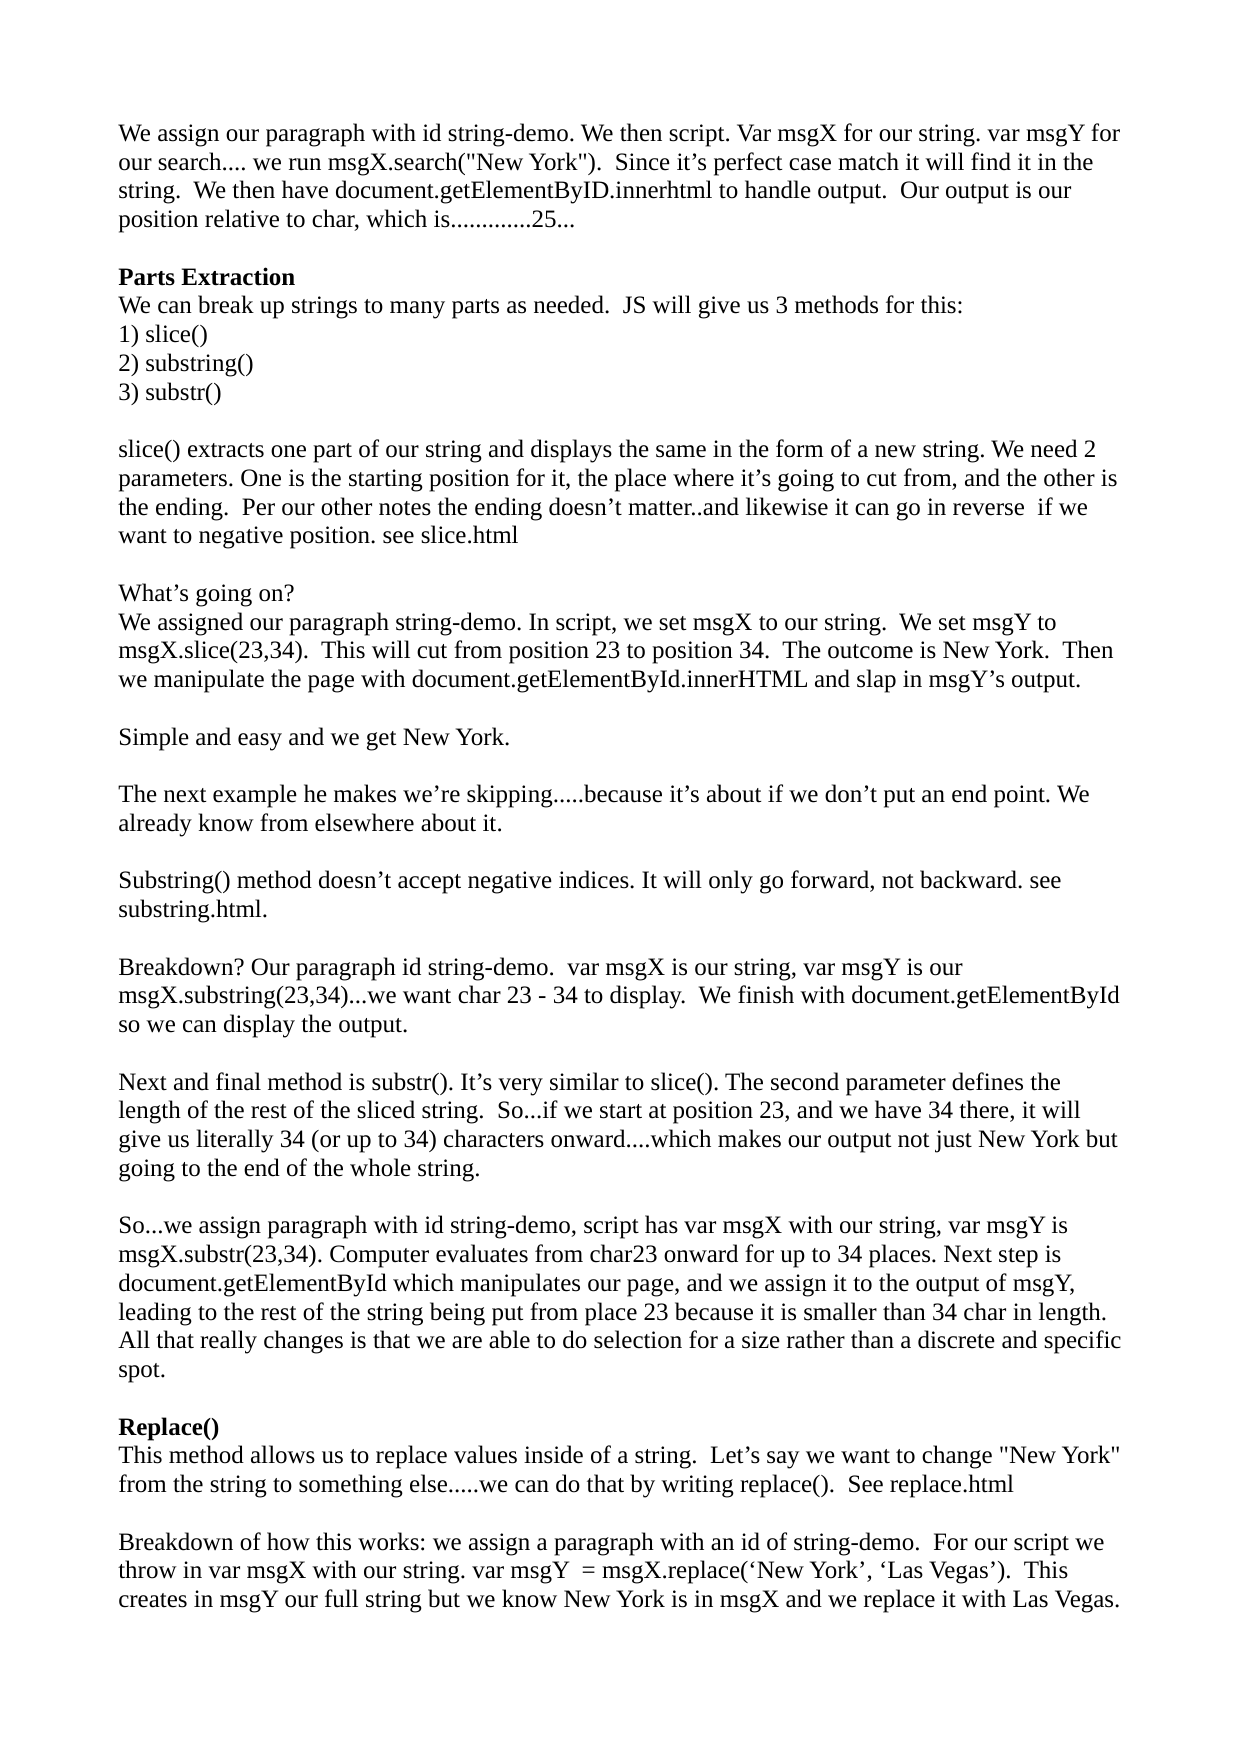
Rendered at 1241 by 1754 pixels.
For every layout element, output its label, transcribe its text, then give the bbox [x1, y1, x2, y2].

text Breakdown of how this works: we assign a paragraph with an id of string-demo. For our script we throw in var msgX with our string. var msgY = msgX.replace(‘New York’, ‘Las Vegas’). This creates in msgY our full string but we know New York is in msgX and we replace it with Las Vegas. [118, 1527, 1122, 1613]
text Parts Extraction [118, 262, 1122, 291]
text So...we assign paragraph with id string-demo, script has var msgX with our string, var msgY is msgX.substr(23,34). Computer evaluates from char23 onward for up to 34 places. Next step is document.getElementById which manipulates our page, and we assign it to the output of msgY, leading to the rest of the string being put from place 23 because it is smaller than 34 char in length. [118, 1211, 1122, 1326]
text 2) substring() [118, 348, 1122, 377]
text Simple and easy and we get New York. [118, 722, 1122, 751]
text Substring() method doesn’t accept negative indices. It will only go forward, not backward. see substring.html. [118, 866, 1122, 923]
text All that really changes is that we are able to do selection for a size rather than a discrete and specific spot. [118, 1326, 1122, 1383]
text This method allows us to replace values inside of a string. Let’s say we want to change "New York" from the string to something else.....we can do that by writing replace(). See replace.html [118, 1441, 1122, 1498]
text The next example he makes we’re skipping.....because it’s about if we don’t put an end point. We already know from elsewhere about it. [118, 779, 1122, 837]
text Replace() [118, 1412, 1122, 1441]
text slice() extracts one part of our string and displays the same in the form of a new string. We need 2 parameters. One is the starting position for it, the place where it’s going to cut from, and the other is the ending. Per our other notes the ending doesn’t matter..and likewise it can go in reverse if we want to negative position. see slice.html [118, 434, 1122, 549]
text 1) slice() [118, 319, 1122, 348]
text We assign our paragraph with id string-demo. We then script. Var msgX for our string. var msgY for our search.... we run msgX.search("New York"). Since it’s perfect case match it will find it in the string. We then have document.getElementByID.innerhtml to handle output. Our output is our position relative to char, which is.............25... [118, 118, 1122, 233]
text 3) substr() [118, 377, 1122, 406]
text What’s going on? [118, 578, 1122, 607]
text We assigned our paragraph string-demo. In script, we set msgX to our string. We set msgY to msgX.slice(23,34). This will cut from position 23 to position 34. The outcome is New York. Then we manipulate the page with document.getElementById.innerHTML and slap in msgY’s output. [118, 607, 1122, 693]
text Breakdown? Our paragraph id string-demo. var msgX is our string, var msgY is our msgX.substring(23,34)...we want char 23 - 34 to display. We finish with document.getElementById so we can display the output. [118, 952, 1122, 1038]
text We can break up strings to many parts as needed. JS will give us 3 methods for this: [118, 291, 1122, 319]
text Next and final method is substr(). It’s very similar to slice(). The second parameter defines the length of the rest of the sliced string. So...if we start at position 23, and we have 34 there, it will give us literally 34 (or up to 34) characters onward....which makes our output not just New York but going to the end of the whole string. [118, 1067, 1122, 1182]
